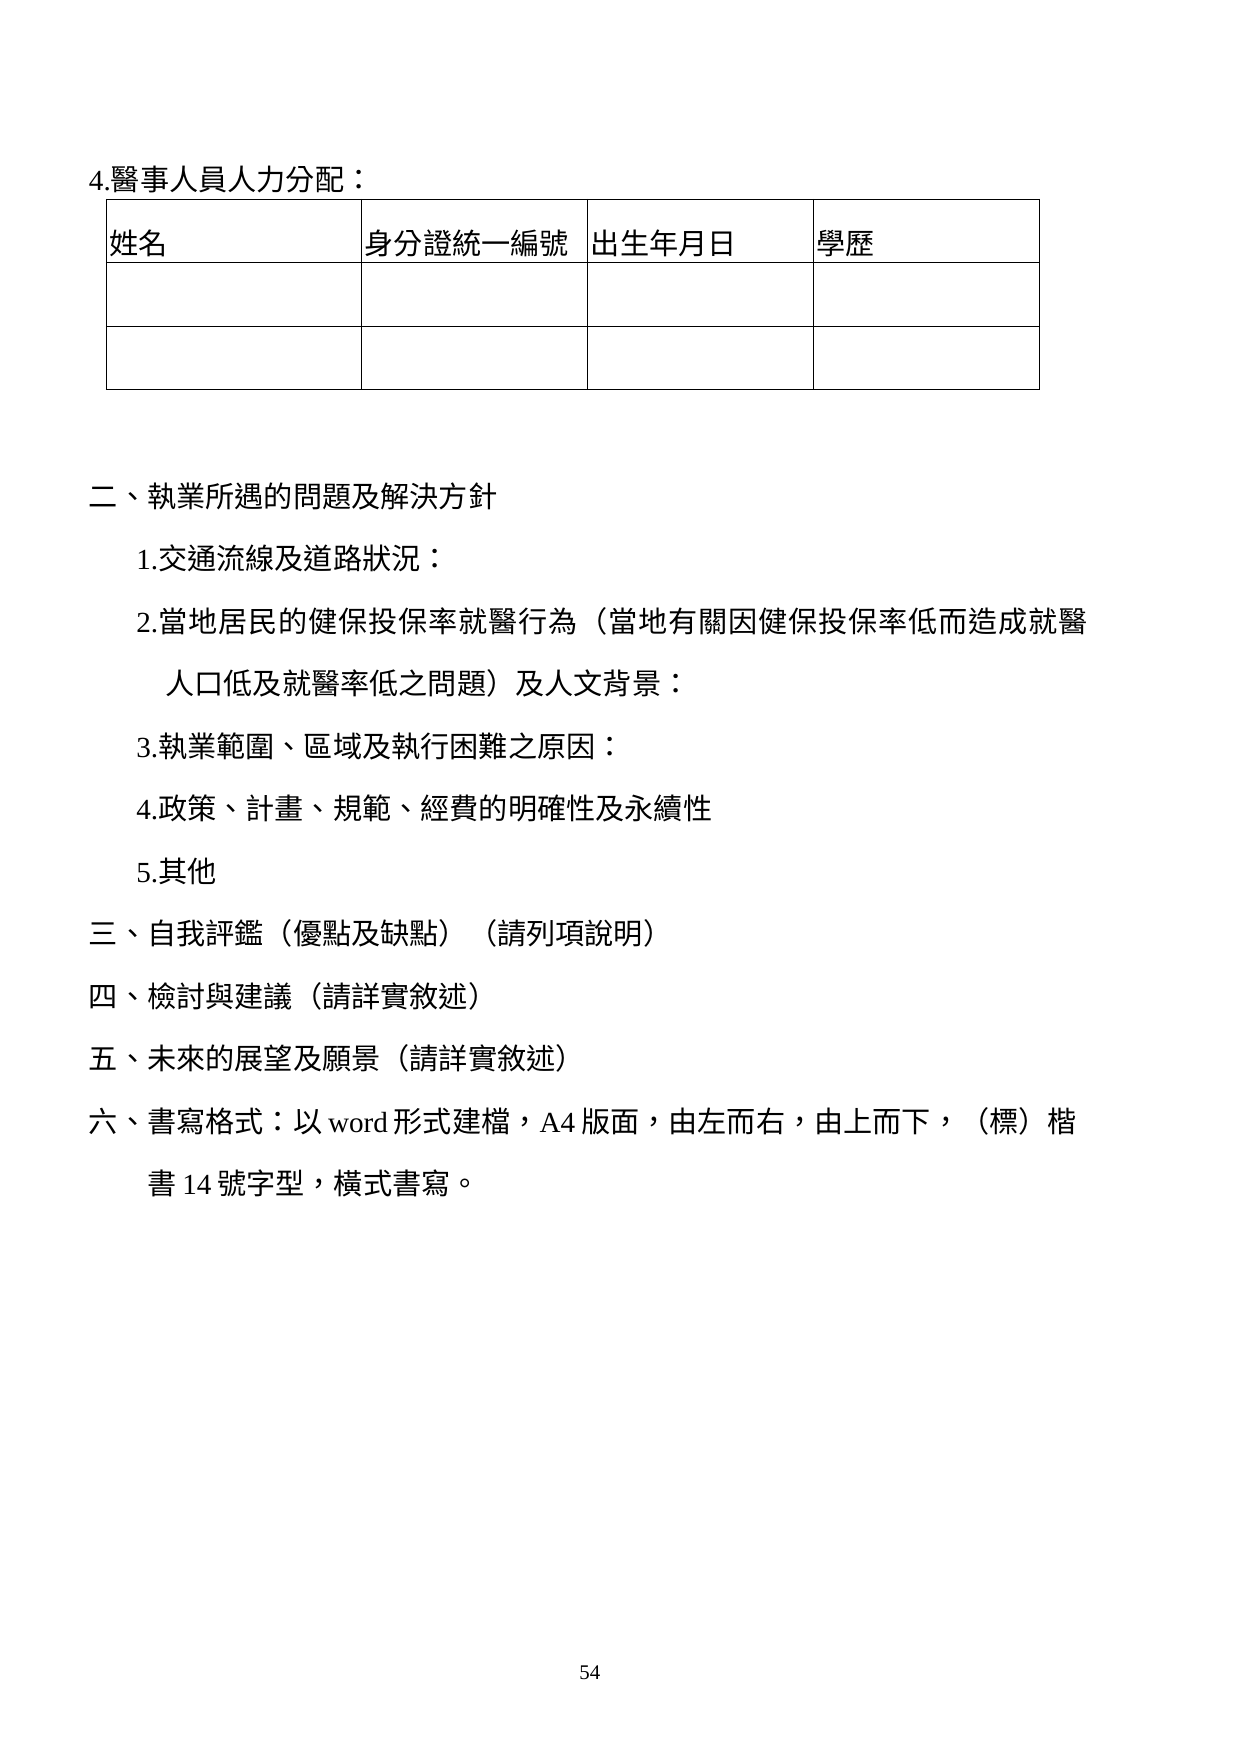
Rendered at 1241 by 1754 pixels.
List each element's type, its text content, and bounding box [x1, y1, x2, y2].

text 3.執業範圍、區域及執行困難之原因： [136, 703, 1090, 765]
text 4.醫事人員人力分配： [89, 136, 1090, 199]
table_header 姓名 [107, 200, 361, 262]
text 5.其他 [136, 828, 1090, 890]
table_cell [588, 263, 813, 326]
text 五、未來的展望及願景（請詳實敘述） [89, 1015, 1090, 1078]
table_cell [814, 327, 1039, 389]
table_header 身分證統一編號 [362, 200, 587, 262]
text 4.政策、計畫、規範、經費的明確性及永續性 [136, 765, 1090, 828]
table_cell [588, 327, 813, 389]
table_cell [107, 263, 361, 326]
table_cell [814, 263, 1039, 326]
text 1.交通流線及道路狀況： [136, 515, 1090, 578]
table_header 學歷 [814, 200, 1039, 262]
table_cell [362, 327, 587, 389]
text 四、檢討與建議（請詳實敘述） [89, 953, 1090, 1015]
table_cell [362, 263, 587, 326]
text 二、執業所遇的問題及解決方針 [89, 453, 1090, 515]
text 三、自我評鑑（優點及缺點）（請列項說明） [89, 890, 1090, 953]
table_cell [107, 327, 361, 389]
table_header 出生年月日 [588, 200, 813, 262]
text 六、書寫格式：以word形式建檔，A4版面，由左而右，由上而下，（標）楷書14號字型，橫式書寫。 [89, 1078, 1090, 1203]
text 2.當地居民的健保投保率就醫行為（當地有關因健保投保率低而造成就醫人口低及就醫率低之問題）及人文背景： [136, 578, 1090, 703]
